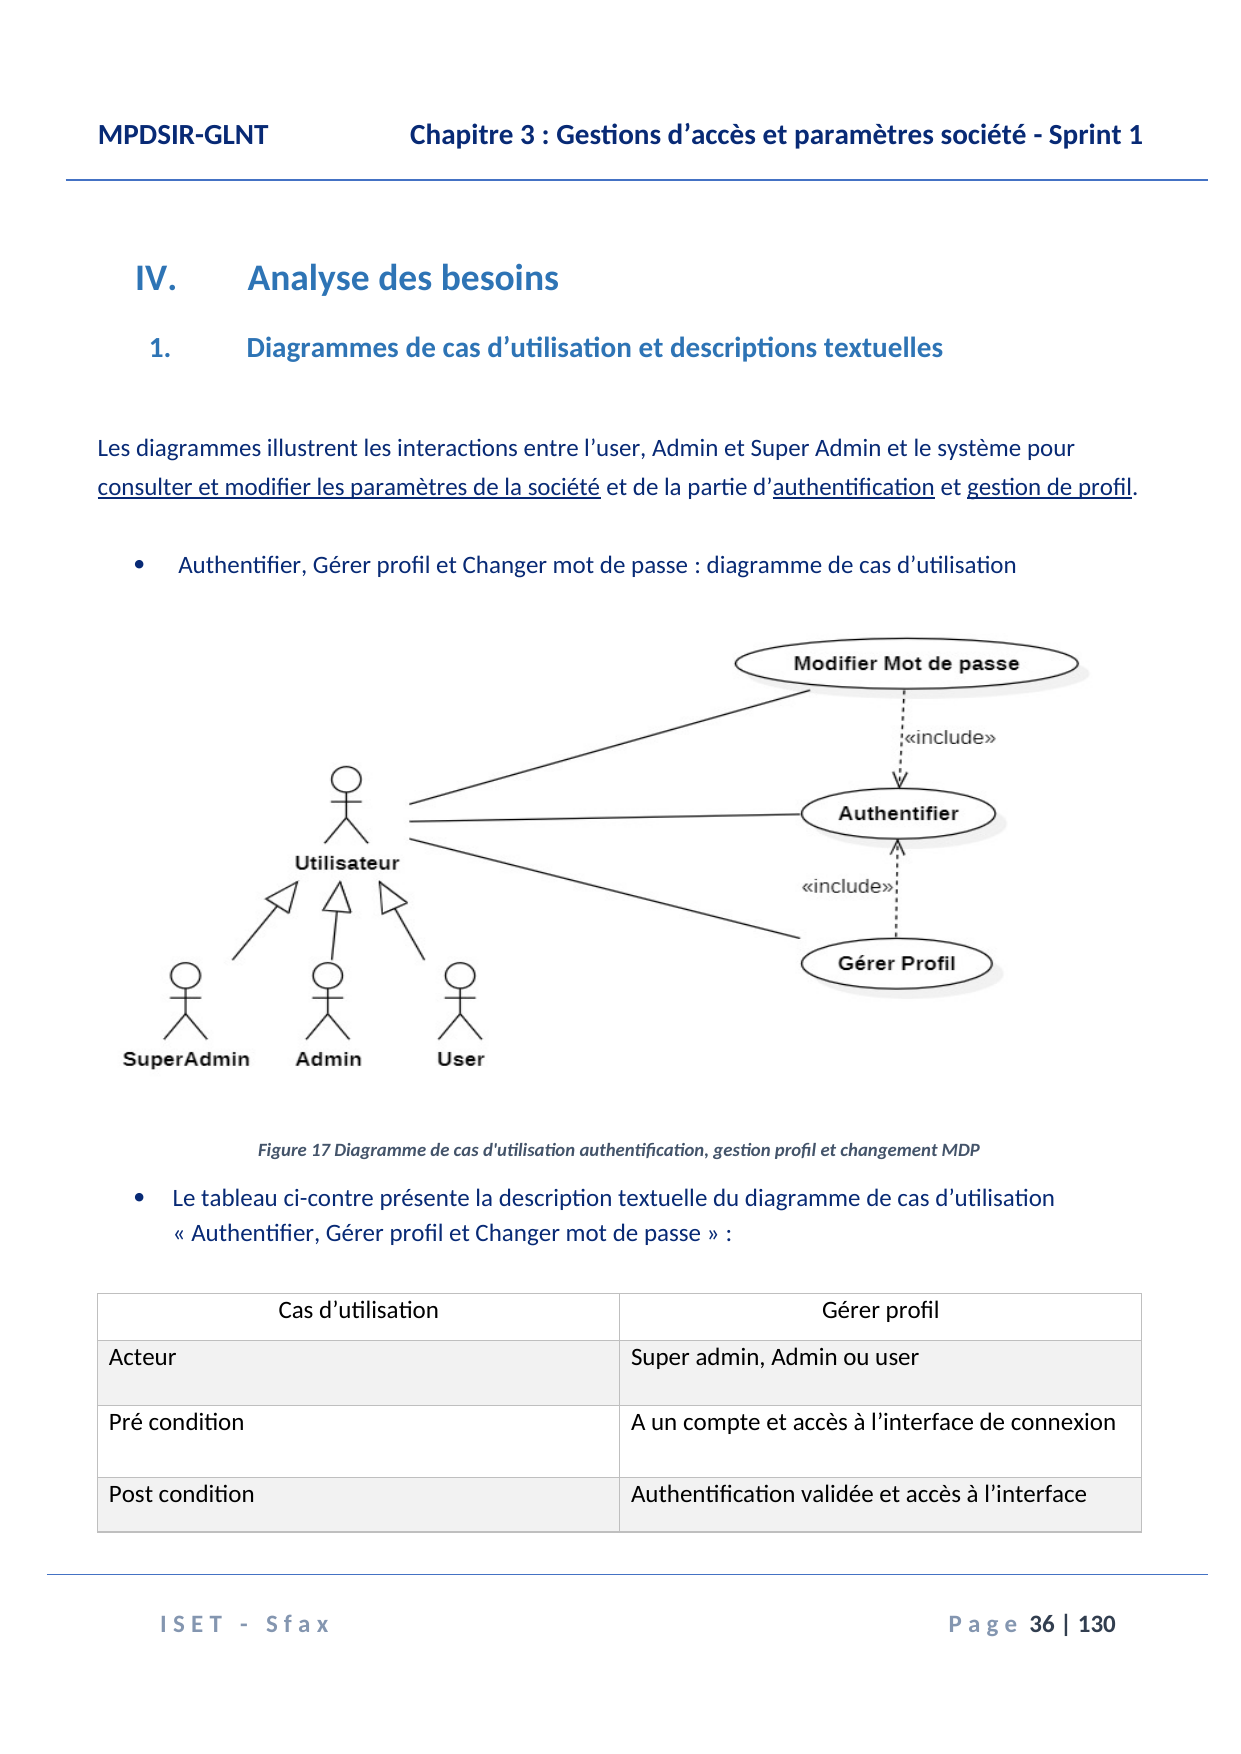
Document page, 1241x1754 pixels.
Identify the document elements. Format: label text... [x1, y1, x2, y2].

table_cell Super admin, Admin ou user [620, 1341, 1141, 1405]
table_cell Pré condition [98, 1406, 619, 1477]
text Les diagrammes illustrent les interactions entre l’user, Admin et Super Admin et le système pour consulter et modifier les paramètres de la société et de la partie d’authentification et gestion de profil. [97, 432, 1143, 503]
table_cell A un compte et accès à l’interface de connexion [620, 1406, 1141, 1477]
text Figure 17 Diagramme de cas d'utilisation authentification, gestion profil et changement MDP [97, 1139, 1143, 1162]
subtitle Analyse des besoins [135, 254, 1143, 300]
list Authentifier, Gérer profil et Changer mot de passe : diagramme de cas d’utilisation [135, 549, 1143, 579]
table_header Gérer profil [620, 1294, 1141, 1340]
table_cell Authentification validée et accès à l’interface [620, 1478, 1141, 1531]
subtitle Diagrammes de cas d’utilisation et descriptions textuelles [171, 329, 1143, 365]
table_cell Post condition [98, 1478, 619, 1531]
table_header Cas d’utilisation [98, 1294, 619, 1340]
list Le tableau ci-contre présente la description textuelle du diagramme de cas d’utilisation « Authentifier, Gérer profil et Changer mot de passe » : [135, 1182, 1143, 1248]
table_cell Acteur [98, 1341, 619, 1405]
